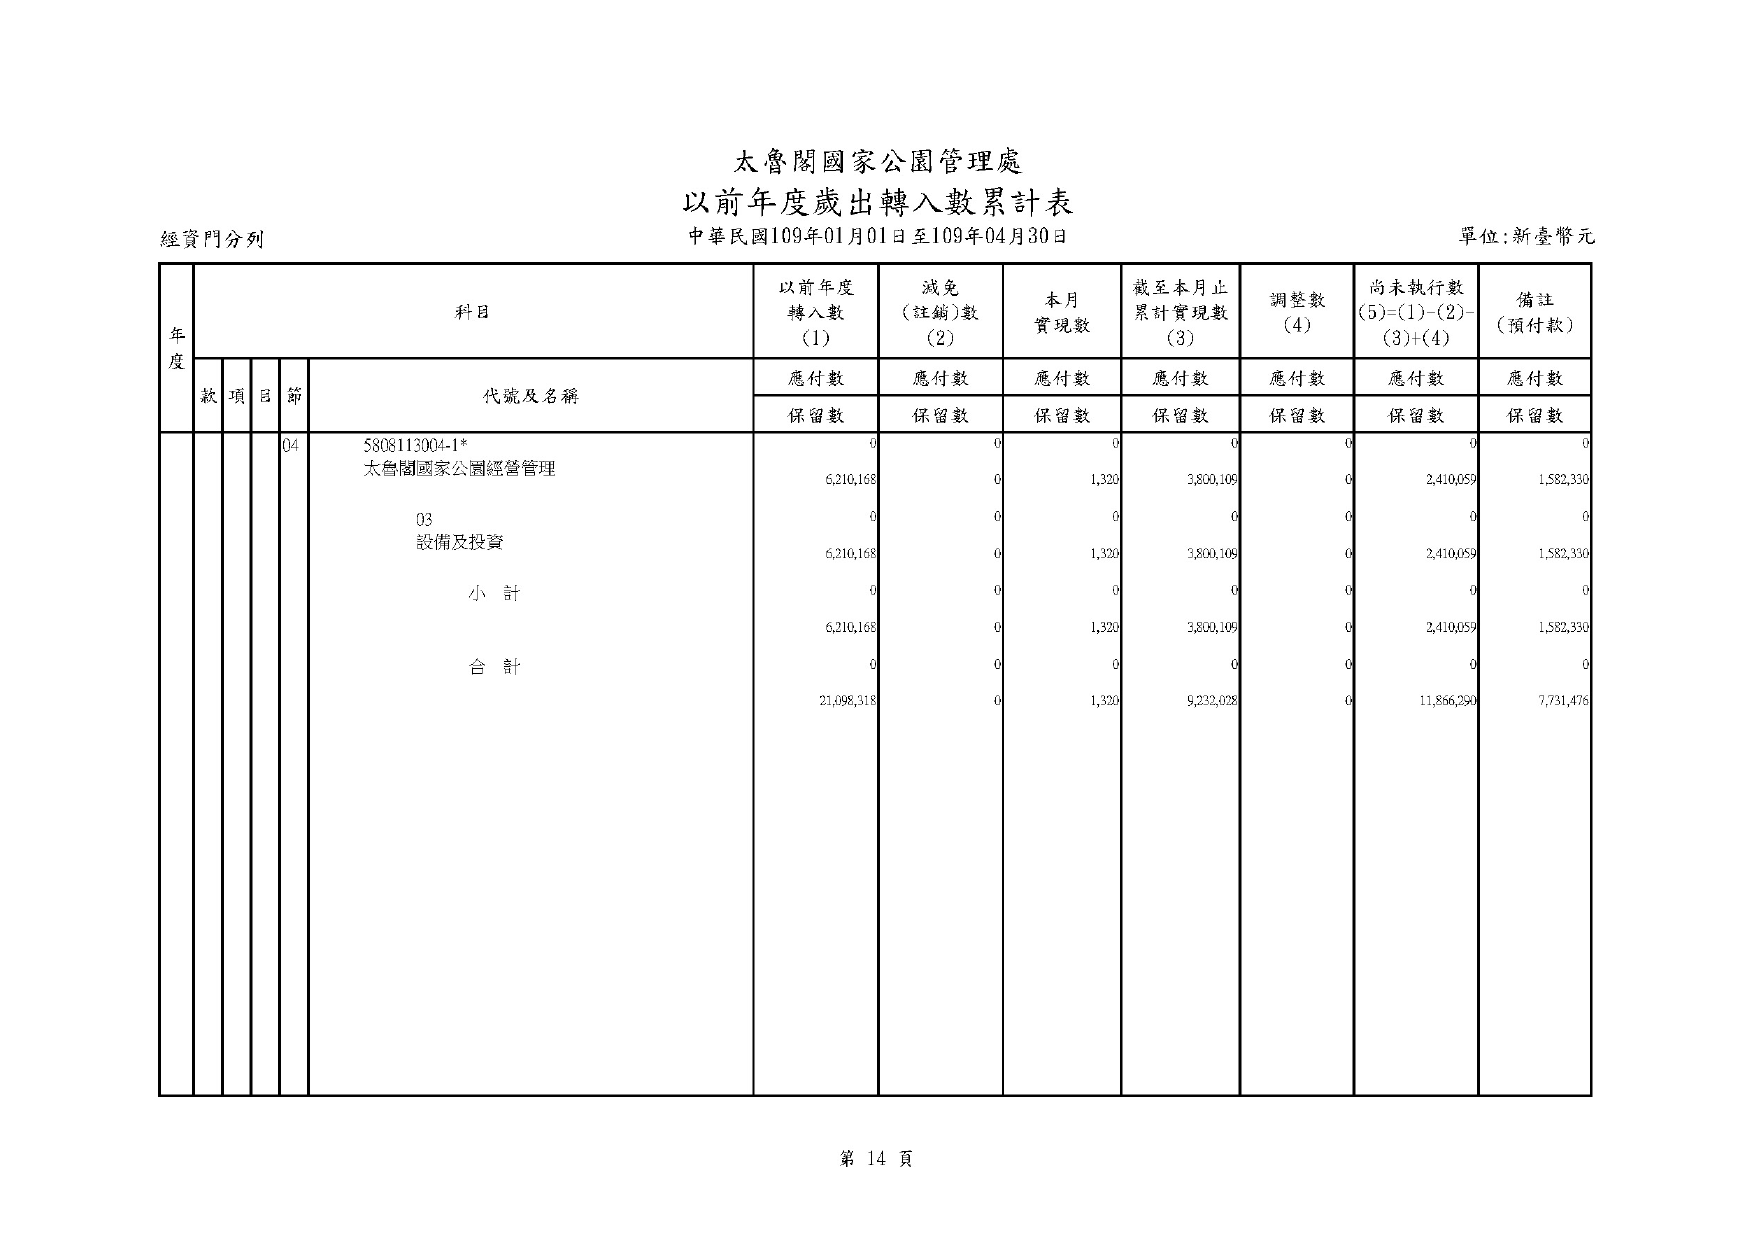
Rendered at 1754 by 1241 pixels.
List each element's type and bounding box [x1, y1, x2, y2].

picture [59, 59, 1695, 1216]
